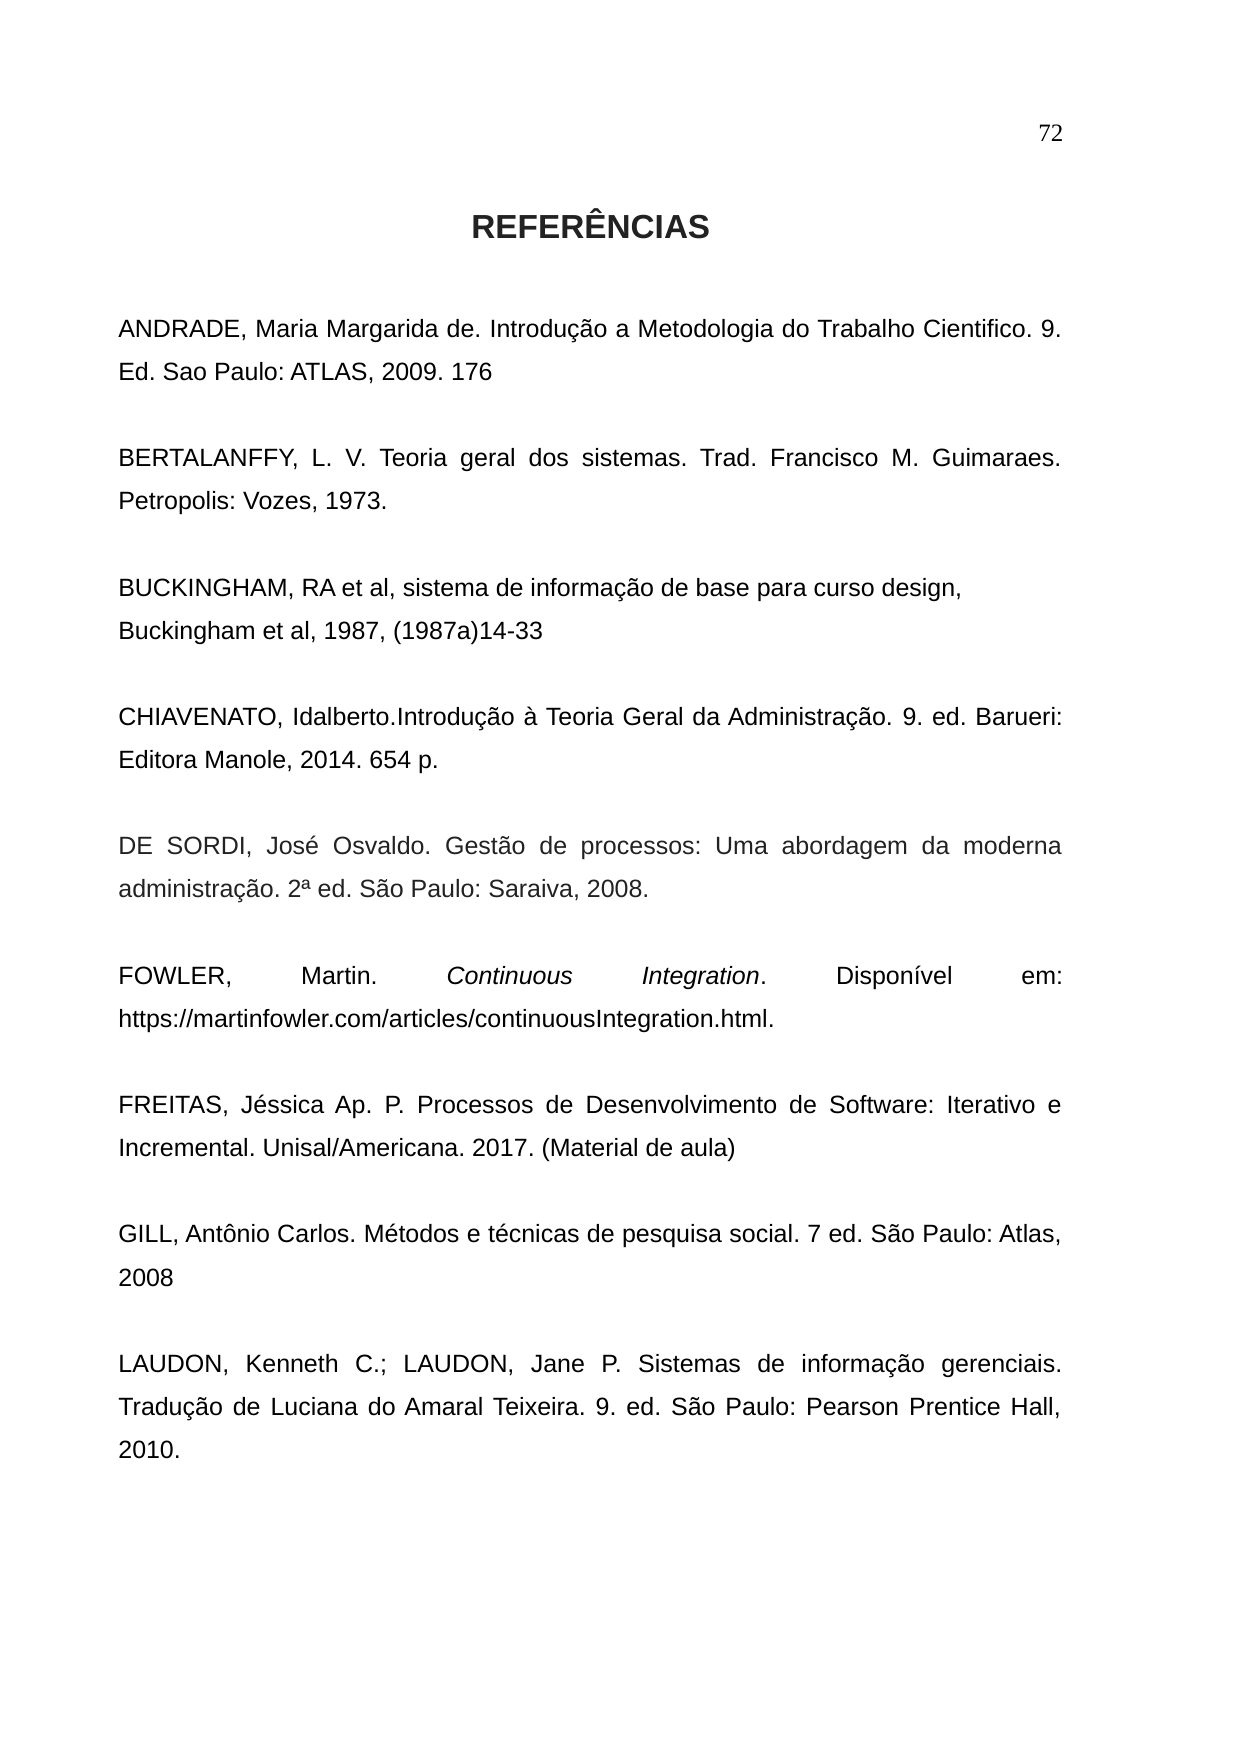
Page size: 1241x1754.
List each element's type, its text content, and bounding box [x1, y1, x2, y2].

text BUCKINGHAM, RA et al, sistema de informação de base para curso design, [118, 573, 1063, 601]
text FOWLER, Martin. Continuous Integration. Disponível em: https://martinfowler.com/articles/continuousIntegration.html. [118, 961, 1063, 1033]
text DE SORDI, José Osvaldo. Gestão de processos: Uma abordagem da moderna administração. 2ª ed. São Paulo: Saraiva, 2008. [118, 831, 1063, 903]
text BERTALANFFY, L. V. Teoria geral dos sistemas. Trad. Francisco M. Guimaraes. Petropolis: Vozes, 1973. [118, 443, 1063, 515]
text CHIAVENATO, Idalberto.Introdução à Teoria Geral da Administração. 9. ed. Barueri: Editora Manole, 2014. 654 p. [118, 702, 1063, 774]
text FREITAS, Jéssica Ap. P. Processos de Desenvolvimento de Software: Iterativo e Incremental. Unisal/Americana. 2017. (Material de aula) [118, 1090, 1063, 1162]
text ANDRADE, Maria Margarida de. Introdução a Metodologia do Trabalho Cientifico. 9. Ed. Sao Paulo: ATLAS, 2009. 176 [118, 314, 1063, 386]
text Buckingham et al, 1987, (1987a)14-33 [118, 616, 1063, 644]
text LAUDON, Kenneth C.; LAUDON, Jane P. Sistemas de informação gerenciais. Tradução de Luciana do Amaral Teixeira. 9. ed. São Paulo: Pearson Prentice Hall, 2010. [118, 1349, 1063, 1464]
subtitle Referências [118, 207, 1063, 245]
text GILL, Antônio Carlos. Métodos e técnicas de pesquisa social. 7 ed. São Paulo: Atlas, 2008 [118, 1219, 1063, 1291]
